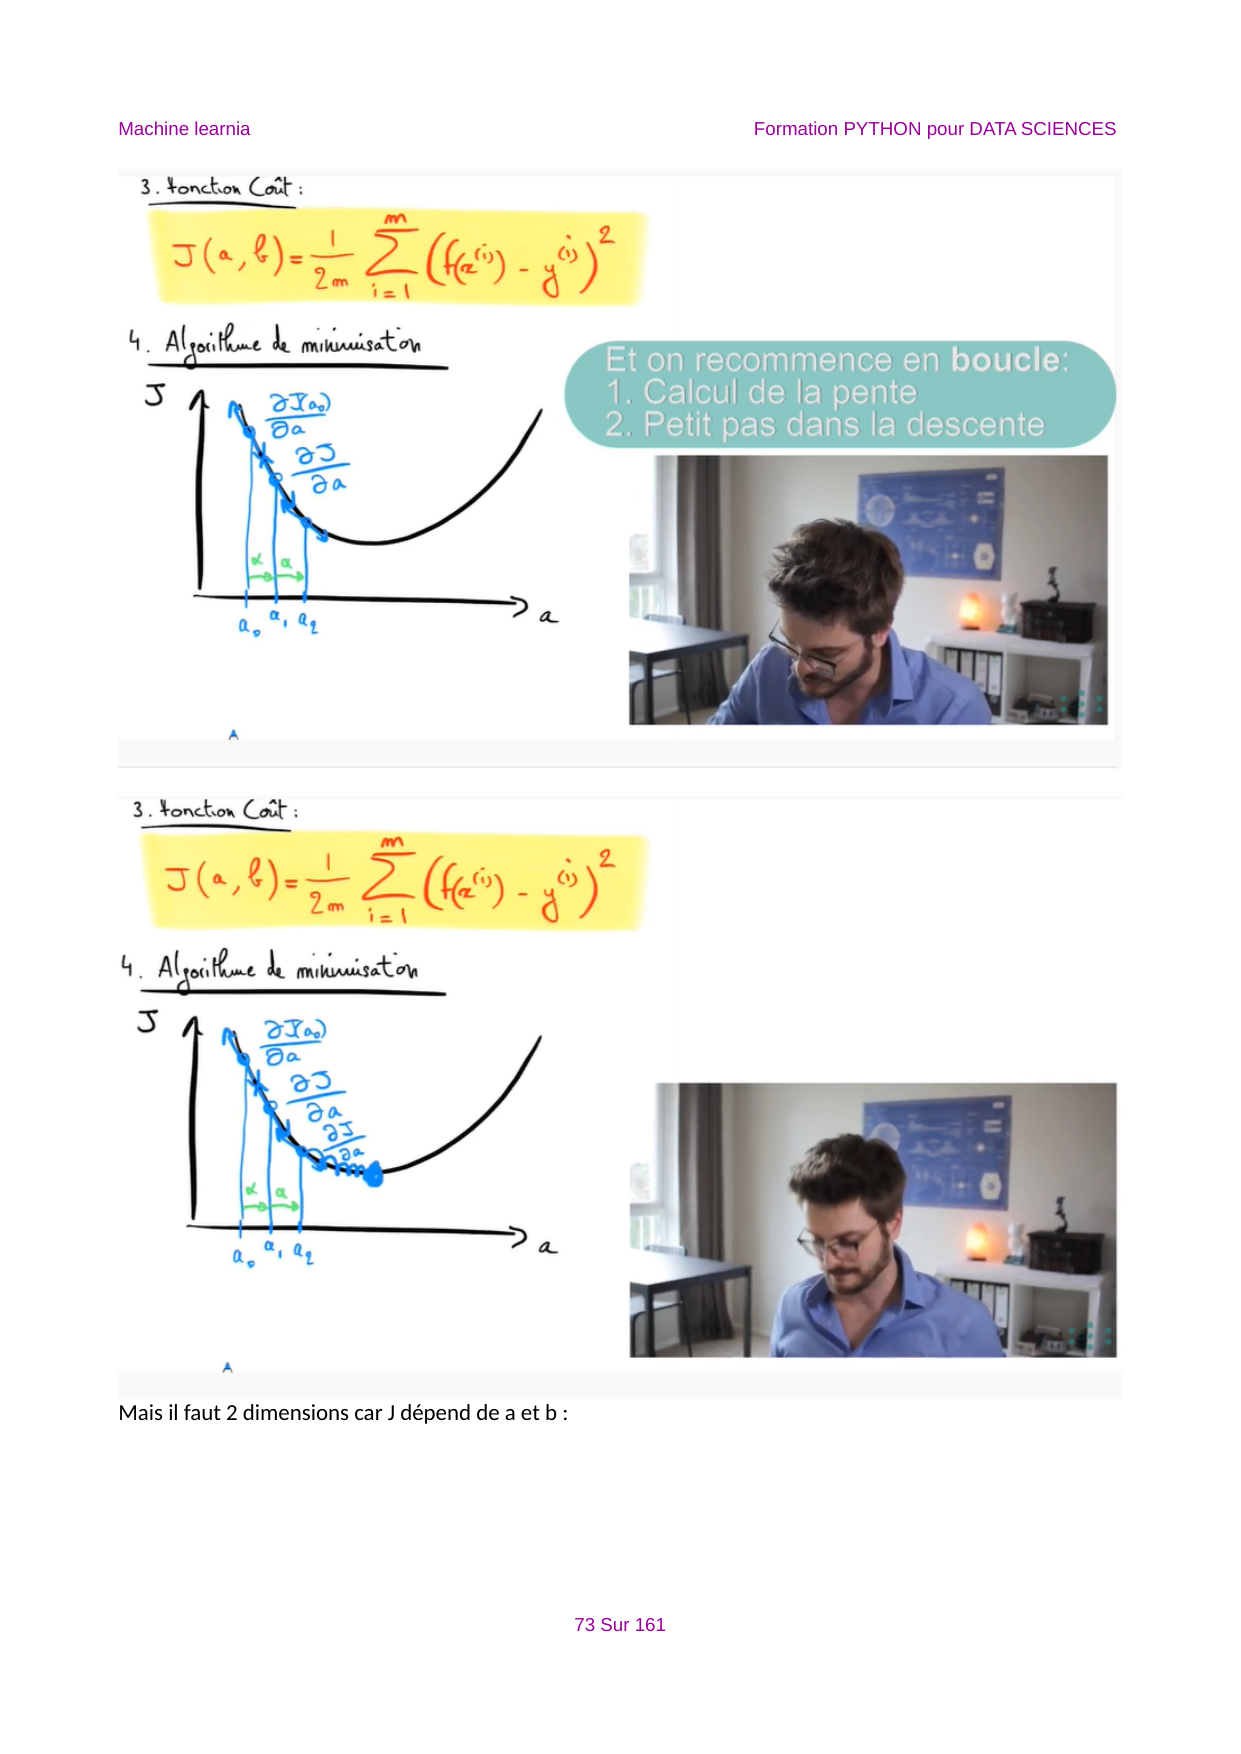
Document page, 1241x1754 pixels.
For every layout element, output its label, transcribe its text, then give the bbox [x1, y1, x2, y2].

picture [118, 169, 1122, 769]
text Mais il faut 2 dimensions car J dépend de a et b : [118, 1399, 1122, 1426]
picture [118, 796, 1122, 1399]
